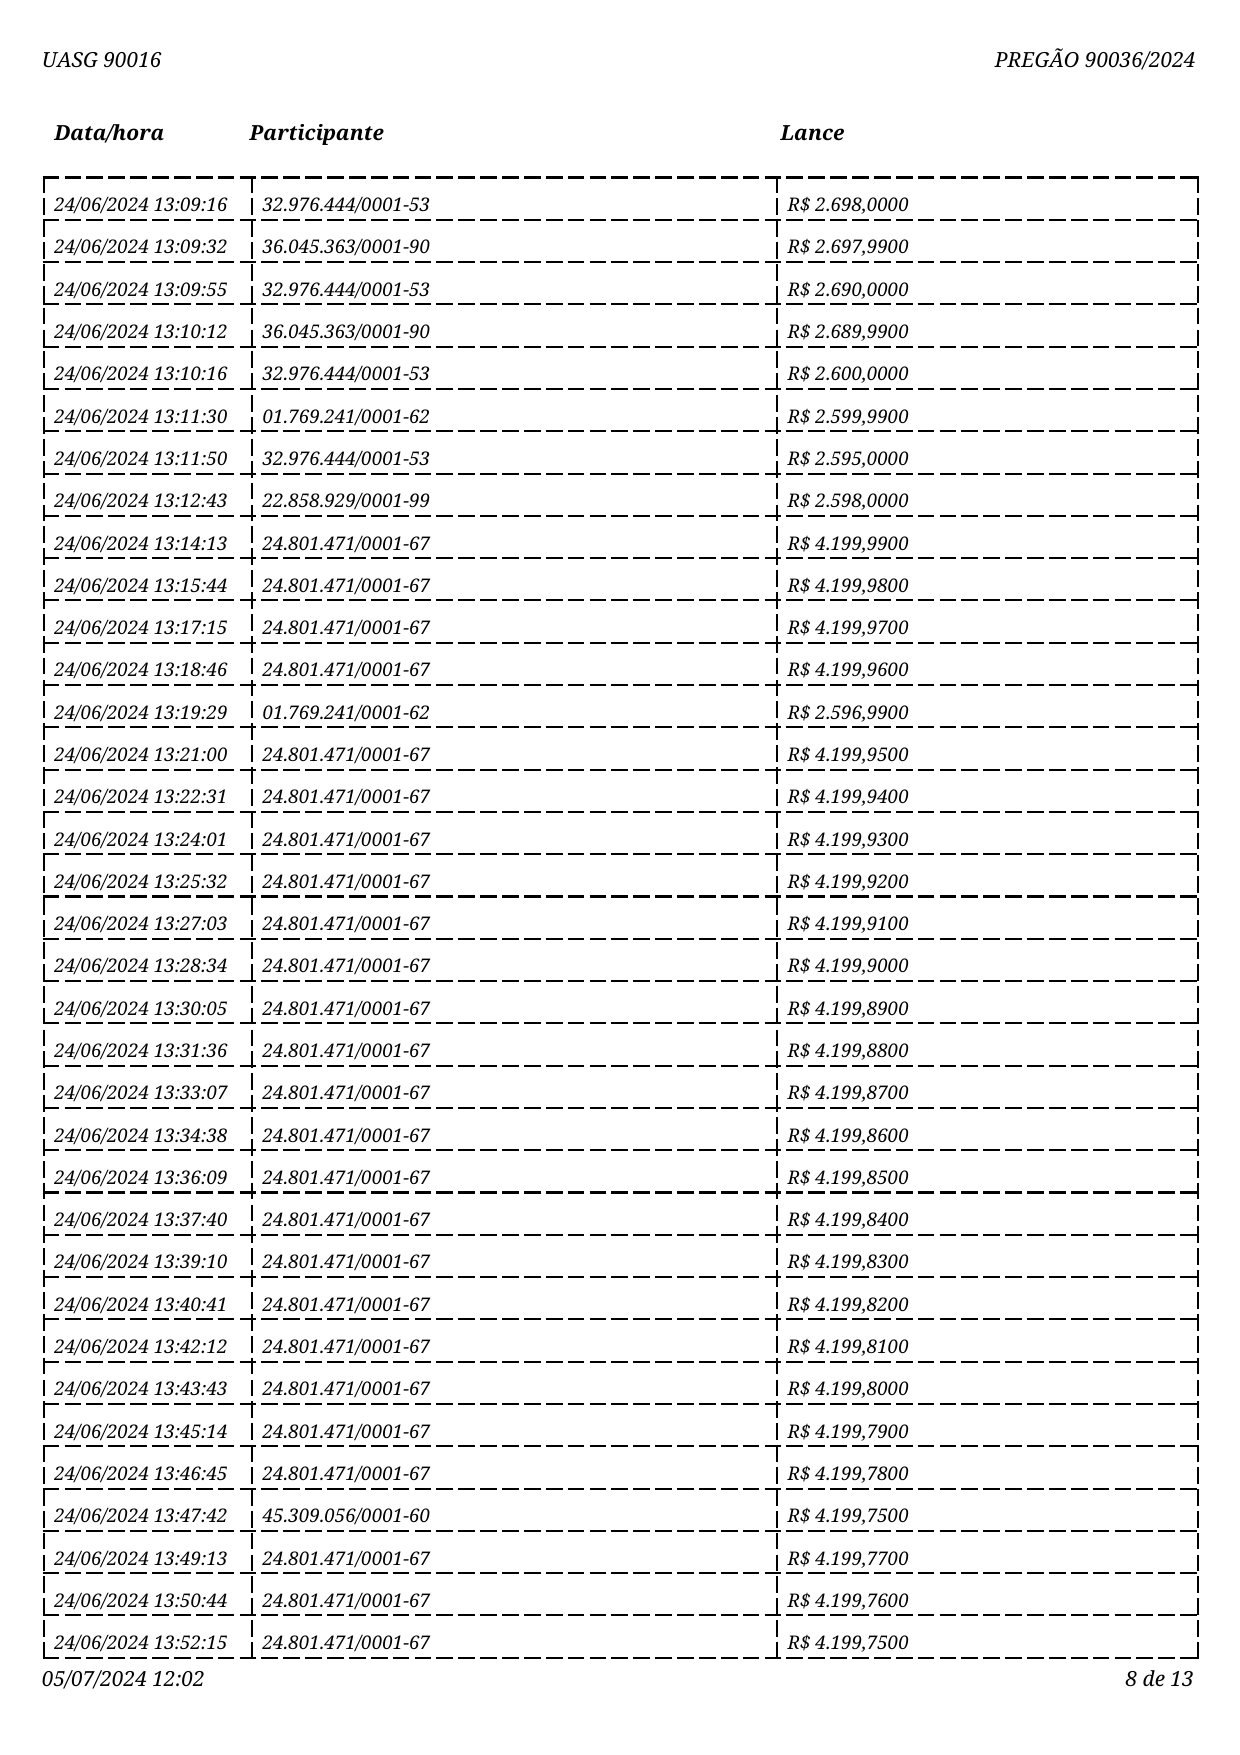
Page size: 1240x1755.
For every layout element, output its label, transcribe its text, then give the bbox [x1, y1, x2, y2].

table_cell 01.769.241/0001-62 [252, 388, 777, 430]
table_cell 24.801.471/0001-67 [252, 599, 777, 642]
table_cell 24.801.471/0001-67 [252, 1614, 777, 1657]
table_cell 24.801.471/0001-67 [252, 1361, 777, 1403]
table_cell R$ 4.199,9600 [777, 642, 1198, 684]
table_cell R$ 2.690,0000 [777, 261, 1198, 303]
table_cell 24/06/2024 13:28:34 [44, 938, 252, 980]
table_cell 24/06/2024 13:25:32 [44, 853, 252, 895]
table_cell R$ 4.199,8100 [777, 1318, 1198, 1361]
table_cell 32.976.444/0001-53 [252, 261, 777, 303]
table_cell R$ 4.199,7700 [777, 1530, 1198, 1572]
table_cell 24/06/2024 13:09:32 [44, 219, 252, 261]
table_header 24/06/2024 13:09:16 [44, 176, 252, 219]
table_cell 24/06/2024 13:43:43 [44, 1361, 252, 1403]
table_cell R$ 4.199,8000 [777, 1361, 1198, 1403]
table_cell R$ 4.199,8400 [777, 1191, 1198, 1234]
table_cell 24/06/2024 13:37:40 [44, 1191, 252, 1234]
table_cell R$ 4.199,8900 [777, 980, 1198, 1022]
table_cell 01.769.241/0001-62 [252, 684, 777, 726]
table_cell R$ 2.697,9900 [777, 219, 1198, 261]
table_cell 24.801.471/0001-67 [252, 811, 777, 853]
table_cell 24.801.471/0001-67 [252, 1445, 777, 1487]
table_cell R$ 4.199,8700 [777, 1065, 1198, 1107]
table_cell R$ 4.199,8300 [777, 1234, 1198, 1276]
table_cell R$ 4.199,7500 [777, 1488, 1198, 1530]
table_cell 24.801.471/0001-67 [252, 895, 777, 938]
table_cell 45.309.056/0001-60 [252, 1488, 777, 1530]
table_cell R$ 4.199,7900 [777, 1403, 1198, 1445]
table_cell 36.045.363/0001-90 [252, 219, 777, 261]
table_cell 24/06/2024 13:49:13 [44, 1530, 252, 1572]
table_cell R$ 4.199,9200 [777, 853, 1198, 895]
table_cell R$ 4.199,8500 [777, 1149, 1198, 1191]
table_cell 24/06/2024 13:19:29 [44, 684, 252, 726]
table_cell R$ 4.199,7500 [777, 1614, 1198, 1657]
table_cell 24.801.471/0001-67 [252, 769, 777, 811]
table_cell R$ 4.199,9400 [777, 769, 1198, 811]
table_cell 24.801.471/0001-67 [252, 1149, 777, 1191]
table_cell 24.801.471/0001-67 [252, 1572, 777, 1614]
table_cell R$ 4.199,7800 [777, 1445, 1198, 1487]
table_cell 24/06/2024 13:22:31 [44, 769, 252, 811]
table_cell 24/06/2024 13:46:45 [44, 1445, 252, 1487]
table_cell R$ 2.598,0000 [777, 473, 1198, 515]
table_cell 24.801.471/0001-67 [252, 853, 777, 895]
table_cell 24.801.471/0001-67 [252, 726, 777, 768]
table_cell 24/06/2024 13:40:41 [44, 1276, 252, 1318]
table_cell 24/06/2024 13:14:13 [44, 515, 252, 557]
table_cell 24/06/2024 13:21:00 [44, 726, 252, 768]
table_cell R$ 4.199,9300 [777, 811, 1198, 853]
table_cell 24/06/2024 13:33:07 [44, 1065, 252, 1107]
table_cell 24.801.471/0001-67 [252, 1318, 777, 1361]
table_header R$ 2.698,0000 [777, 176, 1198, 219]
table_cell 24.801.471/0001-67 [252, 1234, 777, 1276]
table_cell 24.801.471/0001-67 [252, 642, 777, 684]
table_cell R$ 4.199,8800 [777, 1022, 1198, 1064]
table_cell R$ 2.600,0000 [777, 346, 1198, 388]
table_cell R$ 4.199,7600 [777, 1572, 1198, 1614]
table_cell R$ 4.199,8600 [777, 1107, 1198, 1149]
table_cell R$ 2.689,9900 [777, 303, 1198, 346]
table_cell 24/06/2024 13:12:43 [44, 473, 252, 515]
table_cell R$ 2.595,0000 [777, 430, 1198, 472]
table_cell R$ 4.199,9900 [777, 515, 1198, 557]
table_cell 24.801.471/0001-67 [252, 980, 777, 1022]
table_cell 24/06/2024 13:11:50 [44, 430, 252, 472]
table_cell R$ 4.199,9800 [777, 557, 1198, 599]
table_cell 32.976.444/0001-53 [252, 346, 777, 388]
table_cell 22.858.929/0001-99 [252, 473, 777, 515]
table_cell 24.801.471/0001-67 [252, 1276, 777, 1318]
table_cell 24/06/2024 13:45:14 [44, 1403, 252, 1445]
table_cell 24/06/2024 13:30:05 [44, 980, 252, 1022]
table_cell 24.801.471/0001-67 [252, 1022, 777, 1064]
table_cell 24/06/2024 13:11:30 [44, 388, 252, 430]
table_cell 24.801.471/0001-67 [252, 1530, 777, 1572]
table_cell 24/06/2024 13:31:36 [44, 1022, 252, 1064]
table_cell 24/06/2024 13:10:16 [44, 346, 252, 388]
table_cell R$ 4.199,8200 [777, 1276, 1198, 1318]
table_cell 24/06/2024 13:52:15 [44, 1614, 252, 1657]
table_cell 24.801.471/0001-67 [252, 1107, 777, 1149]
table_cell 24/06/2024 13:24:01 [44, 811, 252, 853]
table_cell 24.801.471/0001-67 [252, 515, 777, 557]
table_cell 24/06/2024 13:47:42 [44, 1488, 252, 1530]
table_cell 24/06/2024 13:50:44 [44, 1572, 252, 1614]
table_cell R$ 4.199,9700 [777, 599, 1198, 642]
table_cell 24/06/2024 13:34:38 [44, 1107, 252, 1149]
table_header 32.976.444/0001-53 [252, 176, 777, 219]
table_cell 32.976.444/0001-53 [252, 430, 777, 472]
table_cell 24.801.471/0001-67 [252, 938, 777, 980]
table_cell 24.801.471/0001-67 [252, 557, 777, 599]
table_cell R$ 4.199,9100 [777, 895, 1198, 938]
table_cell R$ 4.199,9500 [777, 726, 1198, 768]
table_cell 24/06/2024 13:27:03 [44, 895, 252, 938]
table_cell 24.801.471/0001-67 [252, 1191, 777, 1234]
table_cell 36.045.363/0001-90 [252, 303, 777, 346]
table_cell R$ 2.596,9900 [777, 684, 1198, 726]
table_cell 24/06/2024 13:17:15 [44, 599, 252, 642]
table_cell 24/06/2024 13:39:10 [44, 1234, 252, 1276]
table_cell R$ 2.599,9900 [777, 388, 1198, 430]
table_cell 24/06/2024 13:42:12 [44, 1318, 252, 1361]
table_cell 24/06/2024 13:15:44 [44, 557, 252, 599]
table_cell 24.801.471/0001-67 [252, 1065, 777, 1107]
table_cell 24/06/2024 13:10:12 [44, 303, 252, 346]
table_cell 24.801.471/0001-67 [252, 1403, 777, 1445]
table_cell 24/06/2024 13:09:55 [44, 261, 252, 303]
table_cell R$ 4.199,9000 [777, 938, 1198, 980]
table_cell 24/06/2024 13:18:46 [44, 642, 252, 684]
table_cell 24/06/2024 13:36:09 [44, 1149, 252, 1191]
